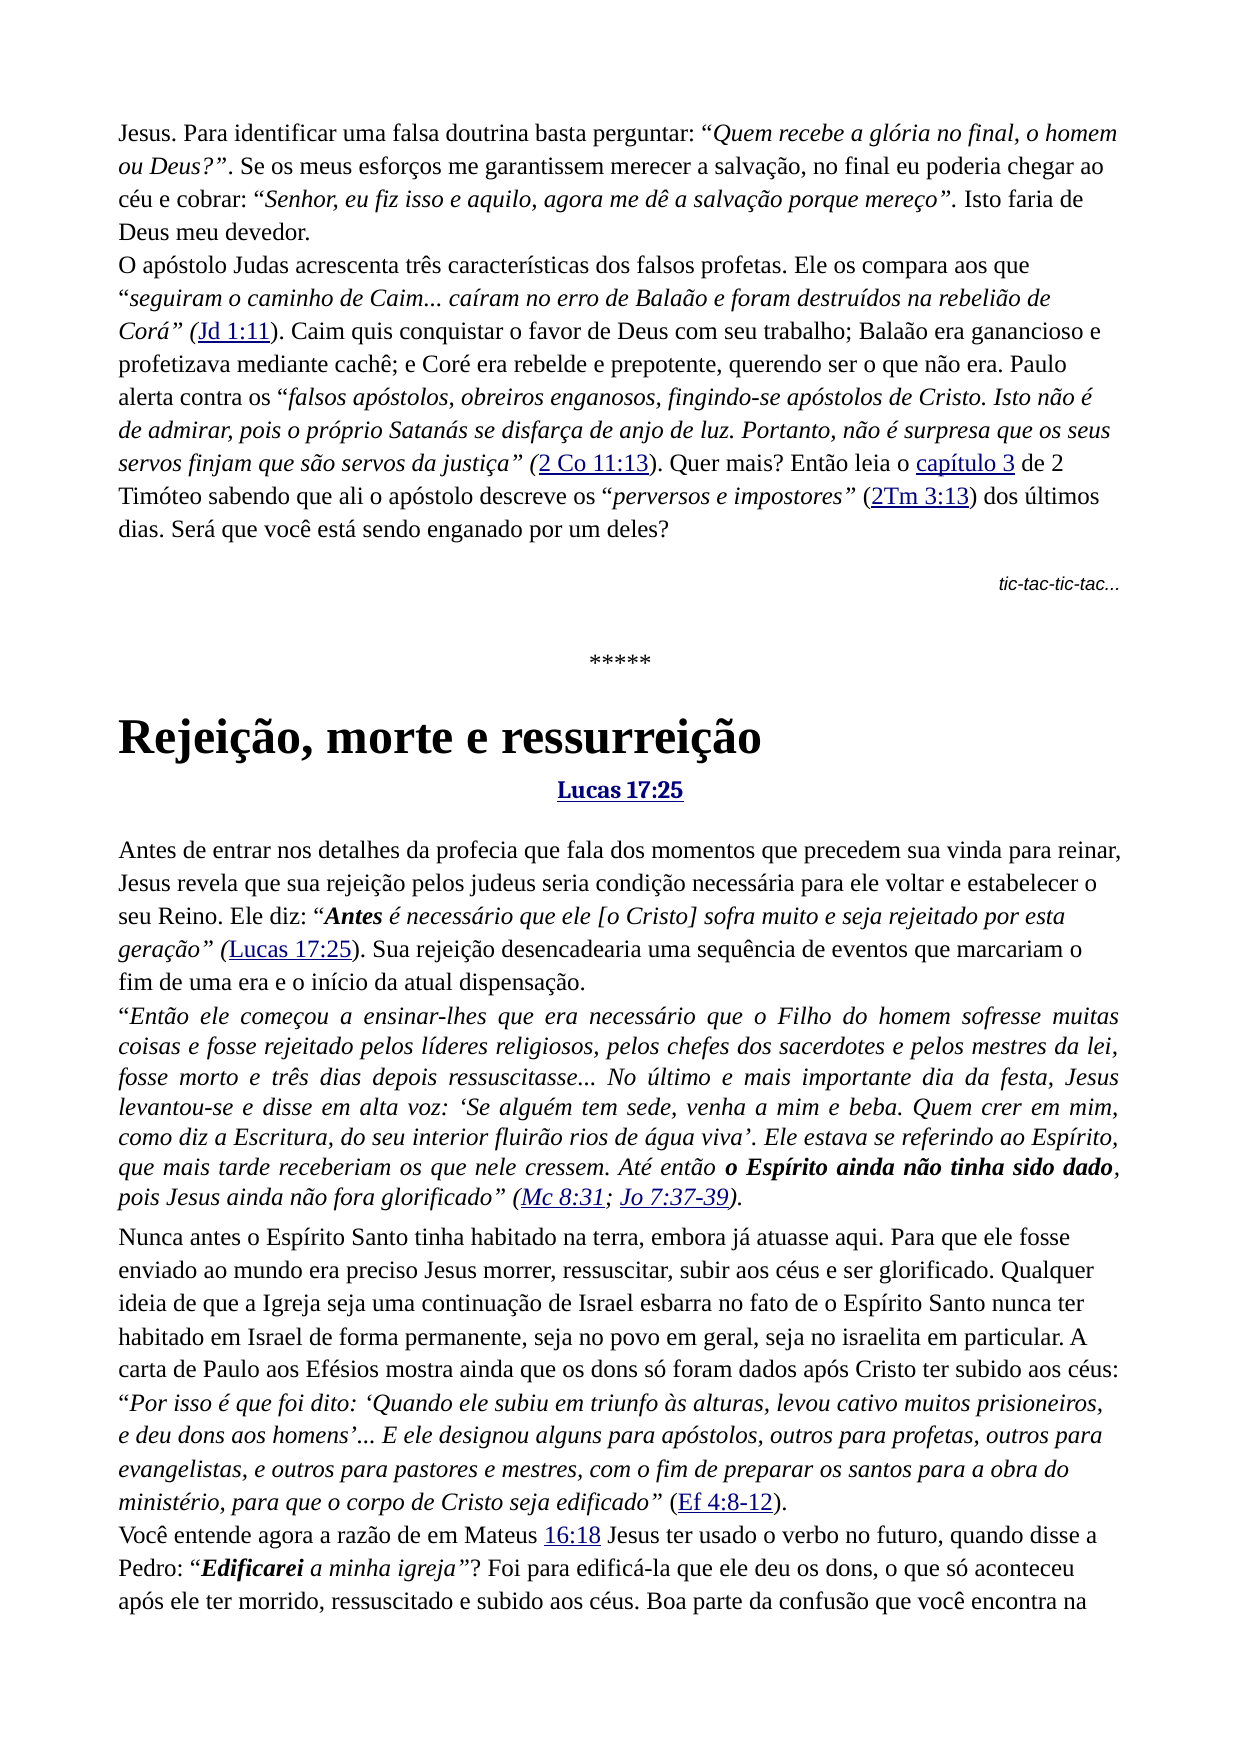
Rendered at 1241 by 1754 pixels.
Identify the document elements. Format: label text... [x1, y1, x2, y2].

subtitle Rejeição, morte e ressurreição [118, 706, 1122, 764]
text ***** [118, 648, 1122, 677]
text Lucas 17:25 [118, 776, 1122, 805]
text tic-tac-tic-tac... [118, 573, 1122, 594]
text Você entende agora a razão de em Mateus 16:18 Jesus ter usado o verbo no futuro, quando disse a Pedro: “Edificarei a minha igreja”? Foi para edificá-la que ele deu os dons, o que só aconteceu após ele ter morrido, ressuscitado e subido aos céus. Boa parte da confusão que você encontra na [118, 1520, 1122, 1614]
text Antes de entrar nos detalhes da profecia que fala dos momentos que precedem sua vinda para reinar, Jesus revela que sua rejeição pelos judeus seria condição necessária para ele voltar e estabelecer o seu Reino. Ele diz: “Antes é necessário que ele [o Cristo] sofra muito e seja rejeitado por esta geração” (Lucas 17:25). Sua rejeição desencadearia uma sequência de eventos que marcariam o fim de uma era e o início da atual dispensação. [118, 835, 1122, 996]
text “Então ele começou a ensinar-lhes que era necessário que o Filho do homem sofresse muitas coisas e fosse rejeitado pelos líderes religiosos, pelos chefes dos sacerdotes e pelos mestres da lei, fosse morto e três dias depois ressuscitasse... No último e mais importante dia da festa, Jesus levantou-se e disse em alta voz: ‘Se alguém tem sede, venha a mim e beba. Quem crer em mim, como diz a Escritura, do seu interior fluirão rios de água viva’. Ele estava se referindo ao Espírito, que mais tarde receberiam os que nele cressem. Até então o Espírito ainda não tinha sido dado, pois Jesus ainda não fora glorificado” (Mc 8:31; Jo 7:37-39). [118, 1000, 1122, 1211]
text Nunca antes o Espírito Santo tinha habitado na terra, embora já atuasse aqui. Para que ele fosse enviado ao mundo era preciso Jesus morrer, ressuscitar, subir aos céus e ser glorificado. Qualquer ideia de que a Igreja seja uma continuação de Israel esbarra no fato de o Espírito Santo nunca ter habitado em Israel de forma permanente, seja no povo em geral, seja no israelita em particular. A carta de Paulo aos Efésios mostra ainda que os dons só foram dados após Cristo ter subido aos céus: “Por isso é que foi dito: ‘Quando ele subiu em triunfo às alturas, levou cativo muitos prisioneiros, e deu dons aos homens’... E ele designou alguns para apóstolos, outros para profetas, outros para evangelistas, e outros para pastores e mestres, com o fim de preparar os santos para a obra do ministério, para que o corpo de Cristo seja edificado” (Ef 4:8-12). [118, 1222, 1122, 1515]
text Jesus. Para identificar uma falsa doutrina basta perguntar: “Quem recebe a glória no final, o homem ou Deus?”. Se os meus esforços me garantissem merecer a salvação, no final eu poderia chegar ao céu e cobrar: “Senhor, eu fiz isso e aquilo, agora me dê a salvação porque mereço”. Isto faria de Deus meu devedor. [118, 118, 1122, 246]
text O apóstolo Judas acrescenta três características dos falsos profetas. Ele os compara aos que “seguiram o caminho de Caim... caíram no erro de Balaão e foram destruídos na rebelião de Corá” (Jd 1:11). Caim quis conquistar o favor de Deus com seu trabalho; Balaão era ganancioso e profetizava mediante cachê; e Coré era rebelde e prepotente, querendo ser o que não era. Paulo alerta contra os “falsos apóstolos, obreiros enganosos, fingindo-se apóstolos de Cristo. Isto não é de admirar, pois o próprio Satanás se disfarça de anjo de luz. Portanto, não é surpresa que os seus servos finjam que são servos da justiça” (2 Co 11:13). Quer mais? Então leia o capítulo 3 de 2 Timóteo sabendo que ali o apóstolo descreve os “perversos e impostores” (2Tm 3:13) dos últimos dias. Será que você está sendo enganado por um deles? [118, 250, 1122, 543]
